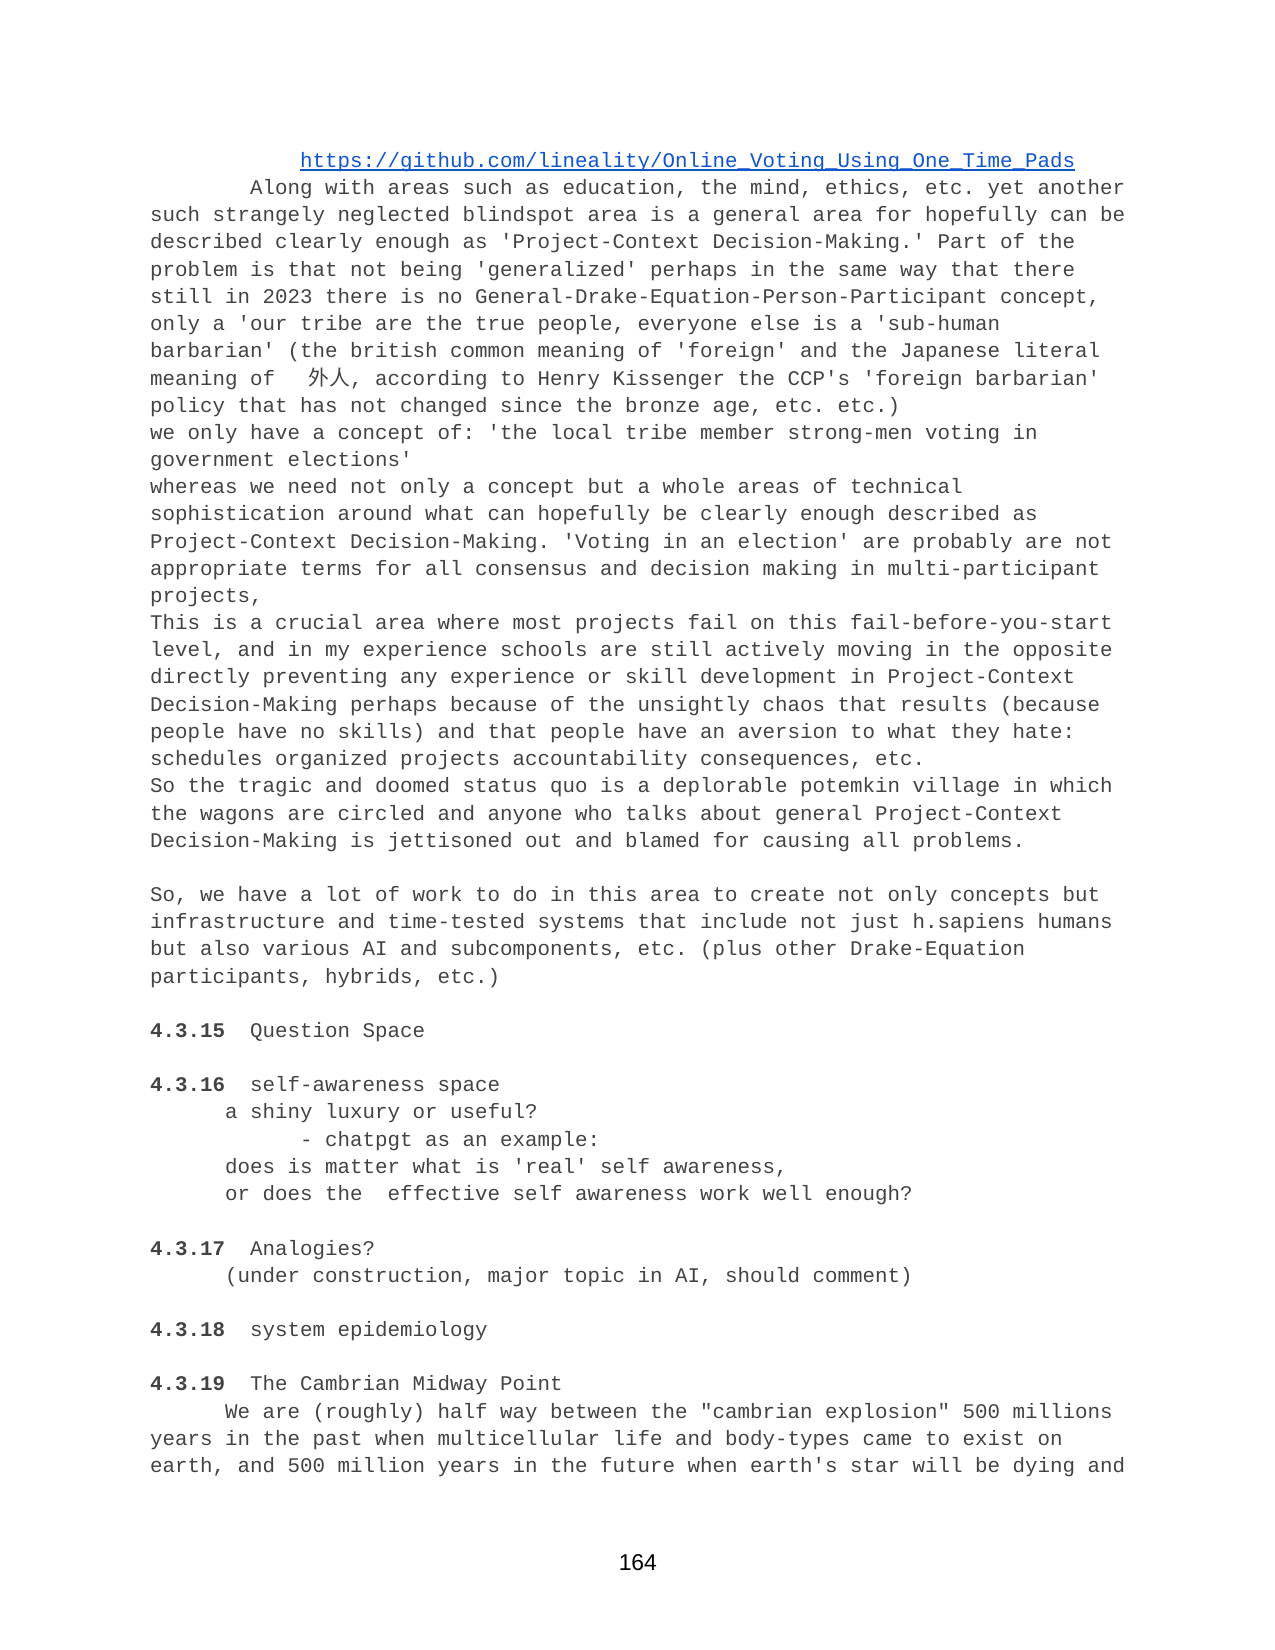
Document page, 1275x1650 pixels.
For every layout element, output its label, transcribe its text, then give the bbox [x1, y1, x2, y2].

text 4.3.16 self-awareness space [150, 1074, 1125, 1098]
text Along with areas such as education, the mind, ethics, etc. yet another such strangely neglected blindspot area is a general area for hopefully can be described clearly enough as 'Project-Context Decision-Making.' Part of the problem is that not being 'generalized' perhaps in the same way that there still in 2023 there is no General-Drake-Equation-Person-Participant concept, only a 'our tribe are the true people, everyone else is a 'sub-human barbarian' (the british common meaning of 'foreign' and the Japanese literal meaning of 外人, according to Henry Kissenger the CCP's 'foreign barbarian' policy that has not changed since the bronze age, etc. etc.) [150, 177, 1125, 418]
text 4.3.17 Analogies? [150, 1237, 1125, 1261]
text we only have a concept of: 'the local tribe member strong-men voting in government elections' [150, 422, 1125, 473]
text https://github.com/lineality/Online_Voting_Using_One_Time_Pads [225, 150, 1125, 174]
text So the tragic and doomed status quo is a deplorable potemkin village in which the wagons are circled and anyone who talks about general Project-Context Decision-Making is jettisoned out and blamed for causing all problems. [150, 775, 1125, 853]
text This is a crucial area where most projects fail on this fail-before-you-start level, and in my experience schools are still actively moving in the opposite directly preventing any experience or skill development in Project-Context Decision-Making perhaps because of the unsightly chaos that results (because people have no skills) and that people have an aversion to what they hate: schedules organized projects accountability consequences, etc. [150, 612, 1125, 772]
text We are (roughly) half way between the "cambrian explosion" 500 millions years in the past when multicellular life and body-types came to exist on earth, and 500 million years in the future when earth's star will be dying and [150, 1401, 1125, 1479]
text 4.3.18 system epidemiology [150, 1319, 1125, 1343]
text or does the effective self awareness work well enough? [150, 1183, 1125, 1207]
text whereas we need not only a concept but a whole areas of technical sophistication around what can hopefully be clearly enough described as Project-Context Decision-Making. 'Voting in an election' are probably are not appropriate terms for all consensus and decision making in multi-participant projects, [150, 476, 1125, 609]
text (under construction, major topic in AI, should comment) [150, 1265, 1125, 1288]
text 4.3.15 Question Space [150, 1020, 1125, 1044]
text does is matter what is 'real' self awareness, [150, 1156, 1125, 1179]
text So, we have a lot of work to do in this area to create not only concepts but infrastructure and time-tested systems that include not just h.sapiens humans but also various AI and subcomponents, etc. (plus other Drake-Equation participants, hybrids, etc.) [150, 884, 1125, 989]
text - chatpgt as an example: [150, 1129, 1125, 1152]
text 4.3.19 The Cambrian Midway Point [150, 1373, 1125, 1397]
text a shiny luxury or useful? [150, 1102, 1125, 1125]
